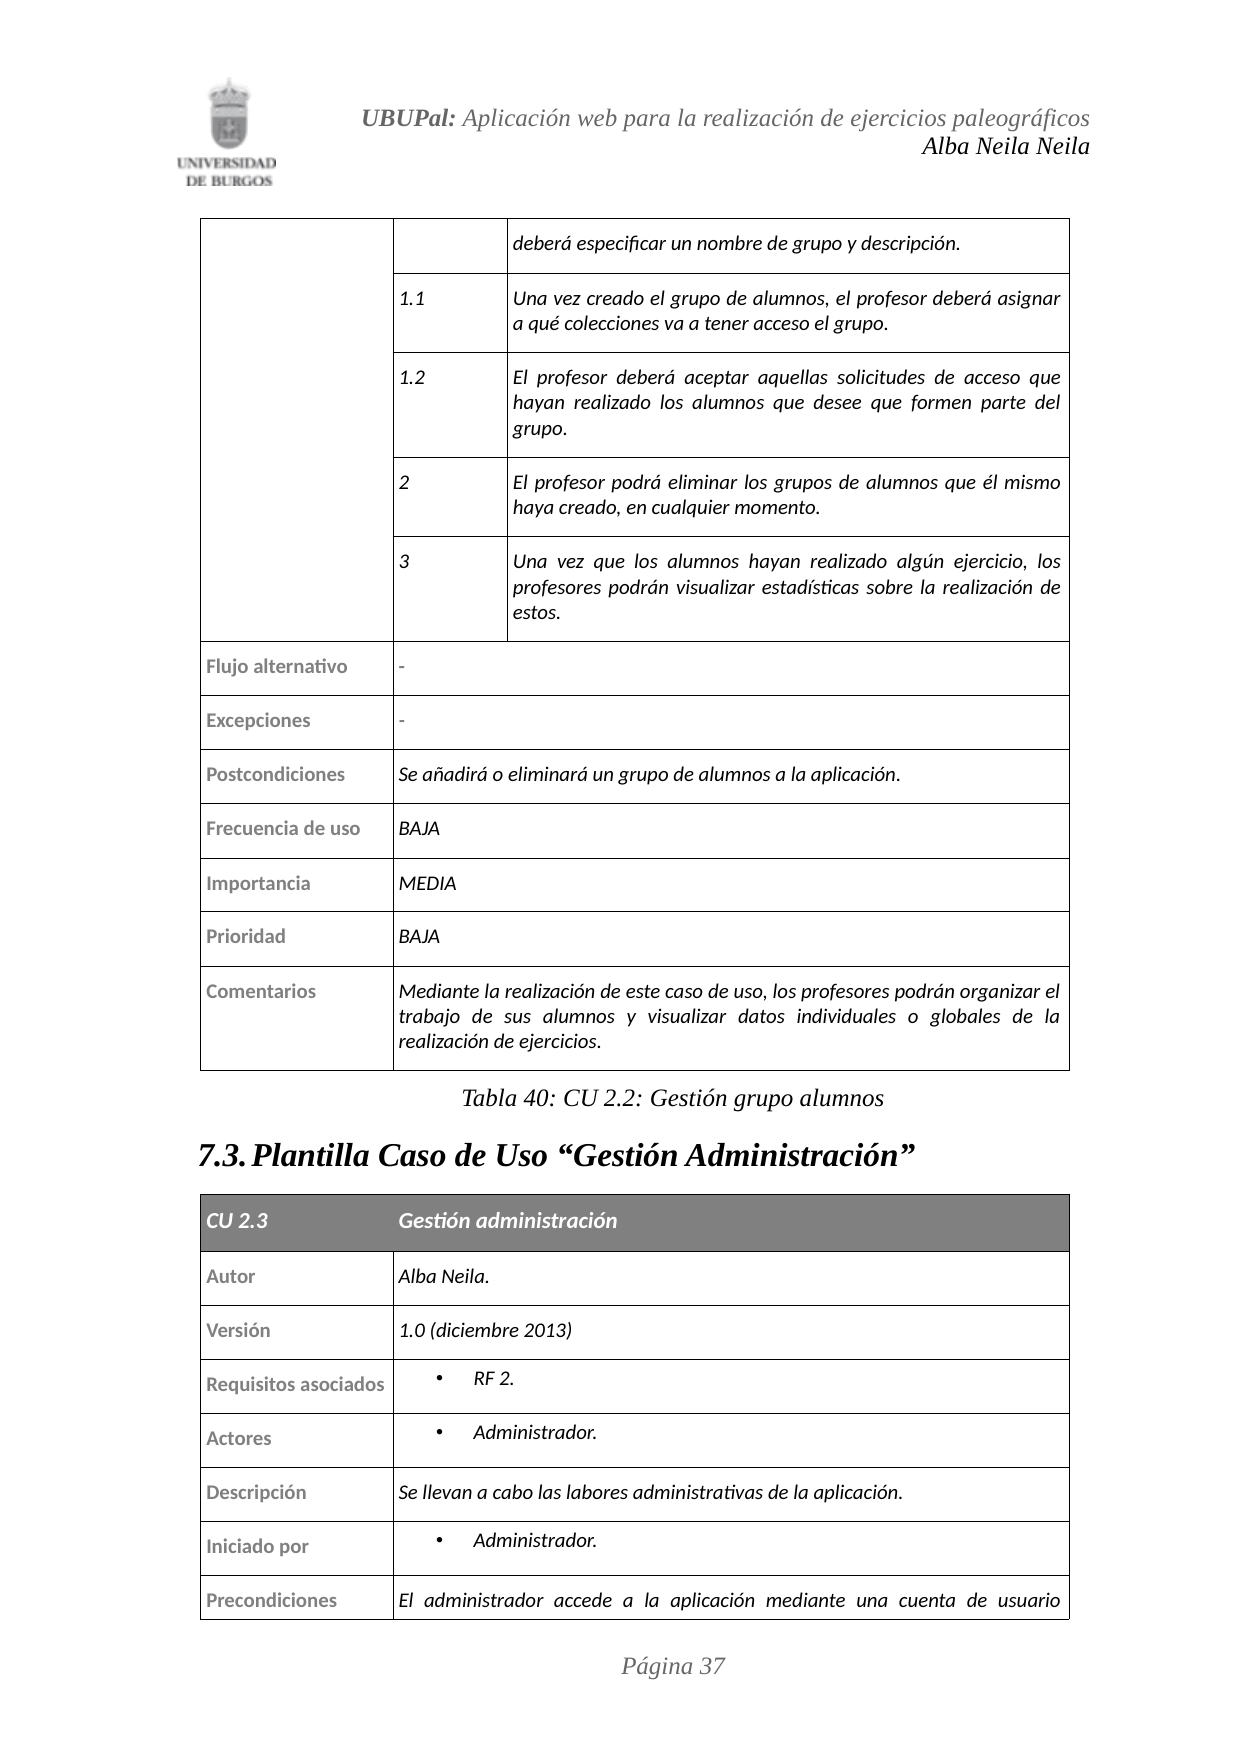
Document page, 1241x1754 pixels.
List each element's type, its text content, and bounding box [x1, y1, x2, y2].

table_cell 3 [394, 537, 507, 641]
subtitle Plantilla Caso de Uso “Gestión Administración” [189, 1135, 1092, 1174]
table_cell Alba Neila. [394, 1252, 1069, 1305]
table_cell Administrador. [394, 1522, 1069, 1575]
table_cell Flujo alternativo [201, 642, 393, 695]
table_header CU 2.3 [201, 1195, 393, 1251]
table_cell Se llevan a cabo las labores administrativas de la aplicación. [394, 1468, 1069, 1521]
table_cell Actores [201, 1414, 393, 1467]
text Tabla 40: CU 2.2: Gestión grupo alumnos [255, 1083, 1092, 1112]
table_cell 1.1 [394, 274, 507, 352]
table_cell Postcondiciones [201, 750, 393, 803]
table_cell Versión [201, 1306, 393, 1359]
table_cell Prioridad [201, 912, 393, 966]
picture [177, 77, 276, 186]
table_cell Importancia [201, 859, 393, 911]
table_cell Precondiciones [201, 1576, 393, 1619]
table_cell Comentarios [201, 967, 393, 1070]
table_cell RF 2. [394, 1360, 1069, 1413]
table_cell MEDIA [394, 859, 1069, 911]
table_cell Descripción [201, 1468, 393, 1521]
table_cell 1.0 (diciembre 2013) [394, 1306, 1069, 1359]
table_cell Una vez creado el grupo de alumnos, el profesor deberá asignar a qué colecciones va a tener acceso el grupo. [508, 274, 1069, 352]
table_cell El profesor deberá aceptar aquellas solicitudes de acceso que hayan realizado los alumnos que desee que formen parte del grupo. [508, 353, 1069, 457]
table_header Gestión administración [393, 1195, 1069, 1251]
table_cell Frecuencia de uso [201, 804, 393, 857]
table_cell Excepciones [201, 696, 393, 749]
table_cell Requisitos asociados [201, 1360, 393, 1413]
table_cell Autor [201, 1252, 393, 1305]
table_cell Administrador. [394, 1414, 1069, 1467]
table_cell - [394, 642, 1069, 695]
table_cell Iniciado por [201, 1522, 393, 1575]
table_cell Una vez que los alumnos hayan realizado algún ejercicio, los profesores podrán visualizar estadísticas sobre la realización de estos. [508, 537, 1069, 641]
table_cell 1.2 [394, 353, 507, 457]
table_cell Mediante la realización de este caso de uso, los profesores podrán organizar el trabajo de sus alumnos y visualizar datos individuales o globales de la realización de ejercicios. [394, 967, 1069, 1070]
table_cell deberá especificar un nombre de grupo y descripción. [508, 219, 1069, 272]
table_cell BAJA [394, 912, 1069, 966]
table_cell Se añadirá o eliminará un grupo de alumnos a la aplicación. [394, 750, 1069, 803]
table_cell 2 [394, 458, 507, 536]
table_cell El profesor podrá eliminar los grupos de alumnos que él mismo haya creado, en cualquier momento. [508, 458, 1069, 536]
table_cell [394, 219, 507, 272]
table_cell - [394, 696, 1069, 749]
table_cell [201, 219, 393, 641]
table_cell BAJA [394, 804, 1069, 857]
table_cell El administrador accede a la aplicación mediante una cuenta de usuario [394, 1576, 1069, 1619]
